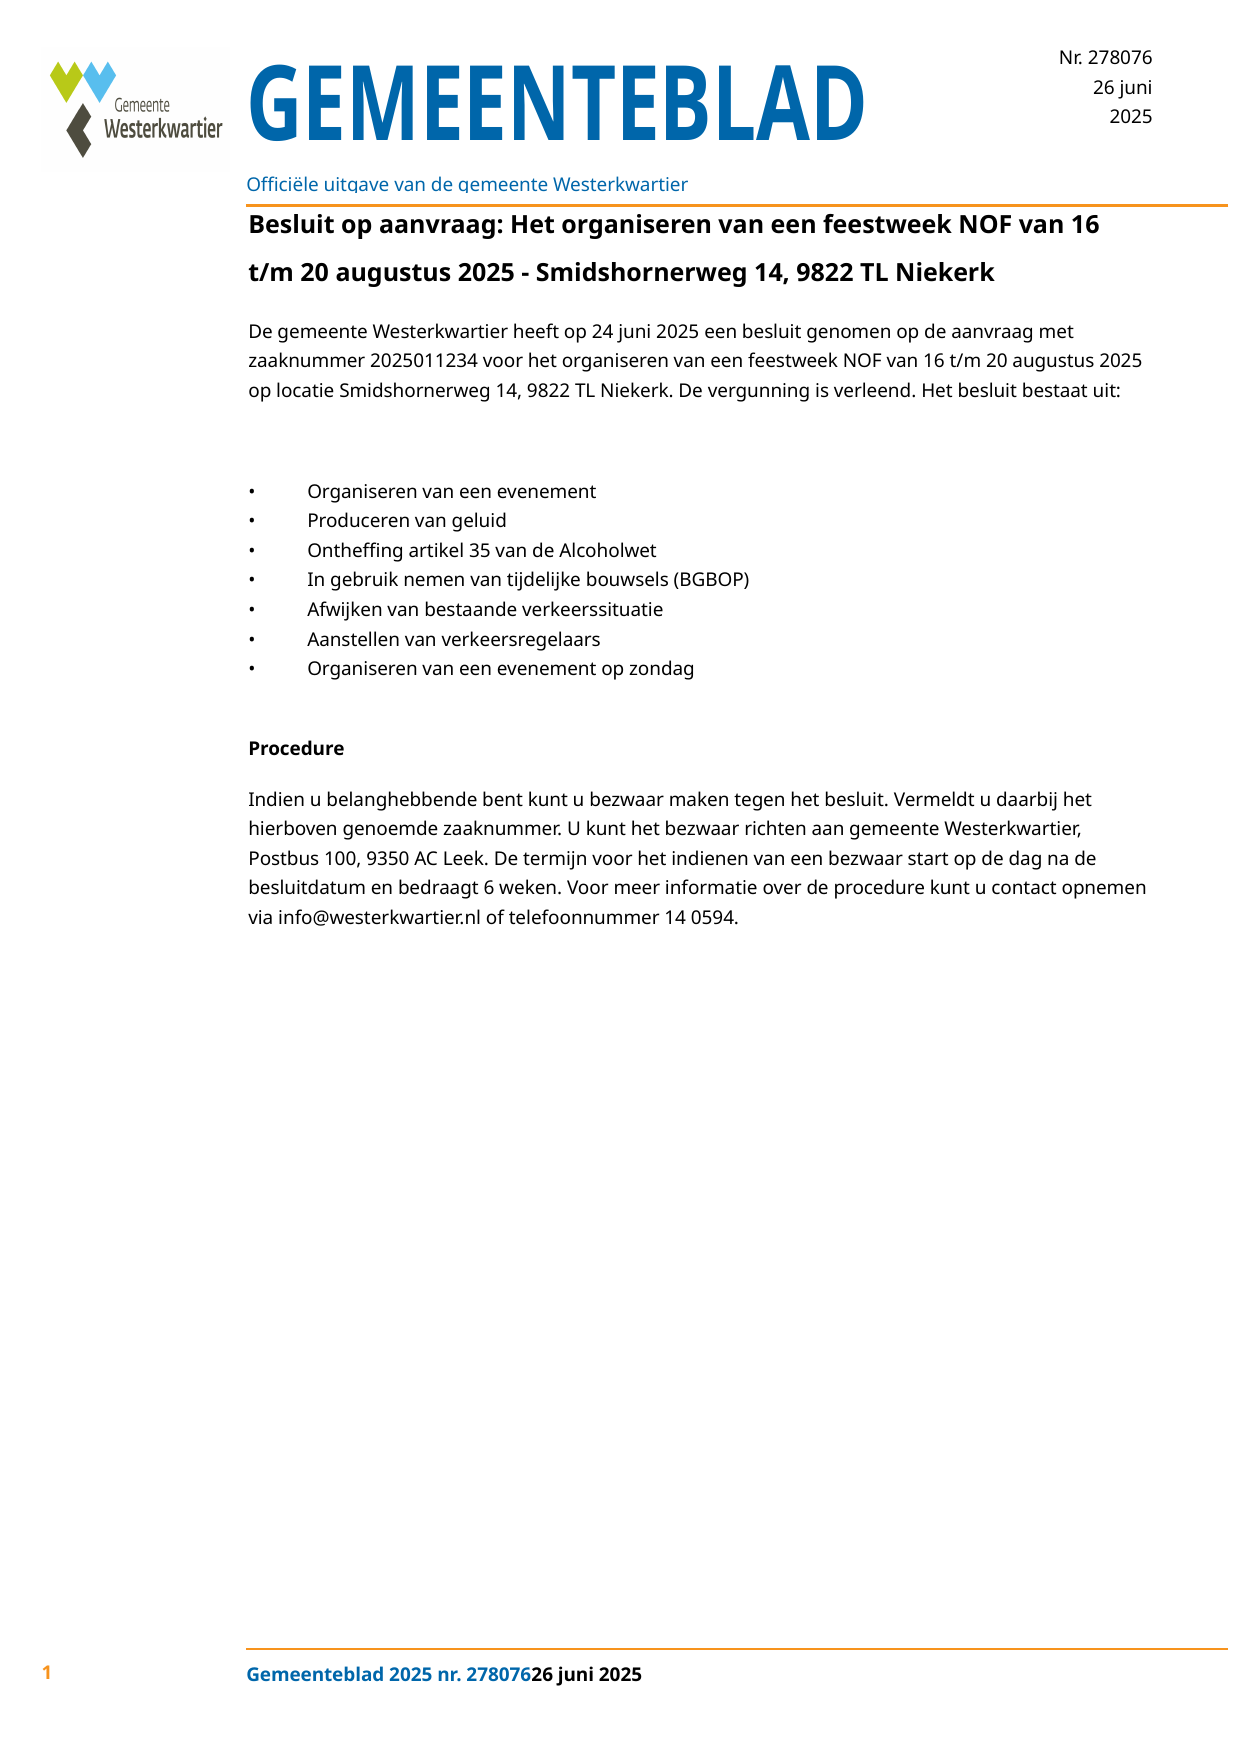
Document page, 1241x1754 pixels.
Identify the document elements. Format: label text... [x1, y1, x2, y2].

list Aanstellen van verkeersregelaars [248, 626, 1152, 652]
list Ontheffing artikel 35 van de Alcoholwet [248, 537, 1152, 563]
list Produceren van geluid [248, 507, 1152, 533]
list Organiseren van een evenement op zondag [248, 655, 1152, 681]
text Procedure [248, 735, 1152, 761]
text Besluit op aanvraag: Het organiseren van een feestweek NOF van 16 t/m 20 augustus 2025 - Smidshornerweg 14, 9822 TL Niekerk [248, 207, 1152, 288]
text Indien u belanghebbende bent kunt u bezwaar maken tegen het besluit. Vermeldt u daarbij het hierboven genoemde zaaknummer. U kunt het bezwaar richten aan gemeente Westerkwartier, Postbus 100, 9350 AC Leek. De termijn voor het indienen van een bezwaar start op de dag na de besluitdatum en bedraagt 6 weken. Voor meer informatie over de procedure kunt u contact opnemen via info@westerkwartier.nl of telefoonnummer 14 0594. [248, 786, 1152, 930]
list In gebruik nemen van tijdelijke bouwsels (BGBOP) [248, 567, 1152, 592]
text De gemeente Westerkwartier heeft op 24 juni 2025 een besluit genomen op de aanvraag met zaaknummer 2025011234 voor het organiseren van een feestweek NOF van 16 t/m 20 augustus 2025 op locatie Smidshornerweg 14, 9822 TL Niekerk. De vergunning is verleend. Het besluit bestaat uit: [248, 318, 1152, 403]
list Afwijken van bestaande verkeerssituatie [248, 596, 1152, 622]
picture [41, 47, 231, 172]
list Organiseren van een evenement [248, 478, 1152, 504]
